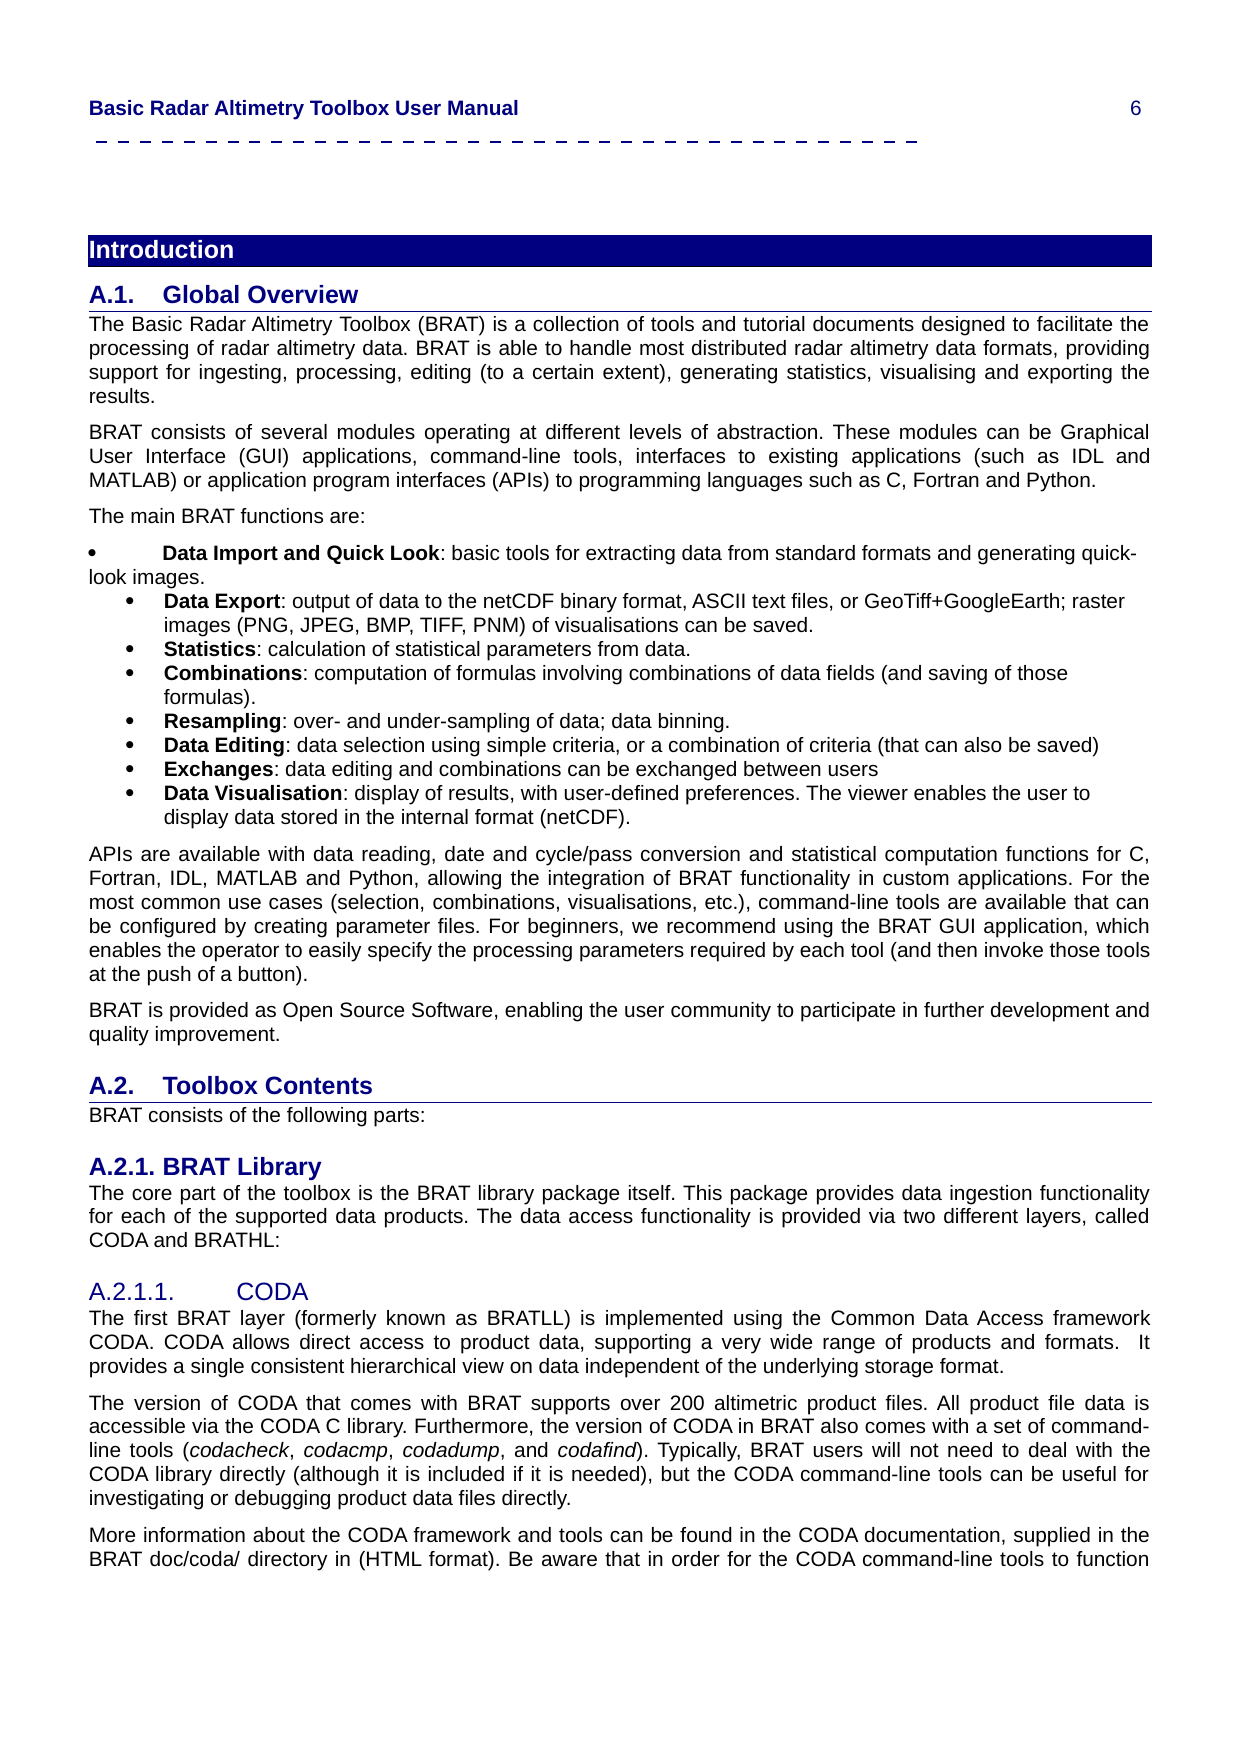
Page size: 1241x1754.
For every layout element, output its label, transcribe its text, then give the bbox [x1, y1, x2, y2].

list Data Export: output of data to the netCDF binary format, ASCII text files, or GeoTiff+GoogleEarth; raster images (PNG, JPEG, BMP, TIFF, PNM) of visualisations can be saved. [126, 589, 1152, 637]
text BRAT consists of the following parts: [88, 1103, 1152, 1127]
subtitle CODA [88, 1277, 1152, 1306]
subtitle BRAT Library [88, 1152, 1152, 1180]
subtitle Global Overview [88, 280, 1152, 312]
subtitle Introduction [88, 235, 1152, 267]
text The main BRAT functions are: [88, 504, 1152, 528]
text More information about the CODA framework and tools can be found in the CODA documentation, supplied in the BRAT doc/coda/ directory in (HTML format). Be aware that in order for the CODA command-line tools to function [88, 1523, 1152, 1571]
text APIs are available with data reading, date and cycle/pass conversion and statistical computation functions for C, Fortran, IDL, MATLAB and Python, allowing the integration of BRAT functionality in custom applications. For the most common use cases (selection, combinations, visualisations, etc.), command-line tools are available that can be configured by creating parameter files. For beginners, we recommend using the BRAT GUI application, which enables the operator to easily specify the processing parameters required by each tool (and then invoke those tools at the push of a button). [88, 842, 1152, 985]
list Data Visualisation: display of results, with user-defined preferences. The viewer enables the user to display data stored in the internal format (netCDF). [126, 781, 1152, 829]
list Combinations: computation of formulas involving combinations of data fields (and saving of those formulas). [126, 661, 1152, 709]
text BRAT is provided as Open Source Software, enabling the user community to participate in further development and quality improvement. [88, 998, 1152, 1046]
text The Basic Radar Altimetry Toolbox (BRAT) is a collection of tools and tutorial documents designed to facilitate the processing of radar altimetry data. BRAT is able to handle most distributed radar altimetry data formats, providing support for ingesting, processing, editing (to a certain extent), generating statistics, visualising and exporting the results. [88, 312, 1152, 407]
text The first BRAT layer (formerly known as BRATLL) is implemented using the Common Data Access framework CODA. CODA allows direct access to product data, supporting a very wide range of products and formats. It provides a single consistent hierarchical view on data independent of the underlying storage format. [88, 1306, 1152, 1378]
text The core part of the toolbox is the BRAT library package itself. This package provides data ingestion functionality for each of the supported data products. The data access functionality is provided via two different layers, called CODA and BRATHL: [88, 1180, 1152, 1252]
text BRAT consists of several modules operating at different levels of abstraction. These modules can be Graphical User Interface (GUI) applications, command-line tools, interfaces to existing applications (such as IDL and MATLAB) or application program interfaces (APIs) to programming languages such as C, Fortran and Python. [88, 420, 1152, 492]
text The version of CODA that comes with BRAT supports over 200 altimetric product files. All product file data is accessible via the CODA C library. Furthermore, the version of CODA in BRAT also comes with a set of command-line tools (codacheck, codacmp, codadump, and codafind). Typically, BRAT users will not need to deal with the CODA library directly (although it is included if it is needed), but the CODA command-line tools can be useful for investigating or debugging product data files directly. [88, 1390, 1152, 1510]
list Data Import and Quick Look: basic tools for extracting data from standard formats and generating quick-look images. [88, 541, 1152, 589]
list Data Editing: data selection using simple criteria, or a combination of criteria (that can also be saved) [126, 733, 1152, 757]
list Statistics: calculation of statistical parameters from data. [126, 637, 1152, 661]
list Exchanges: data editing and combinations can be exchanged between users [126, 757, 1152, 781]
list Resampling: over- and under-sampling of data; data binning. [126, 709, 1152, 733]
subtitle Toolbox Contents [88, 1071, 1152, 1103]
